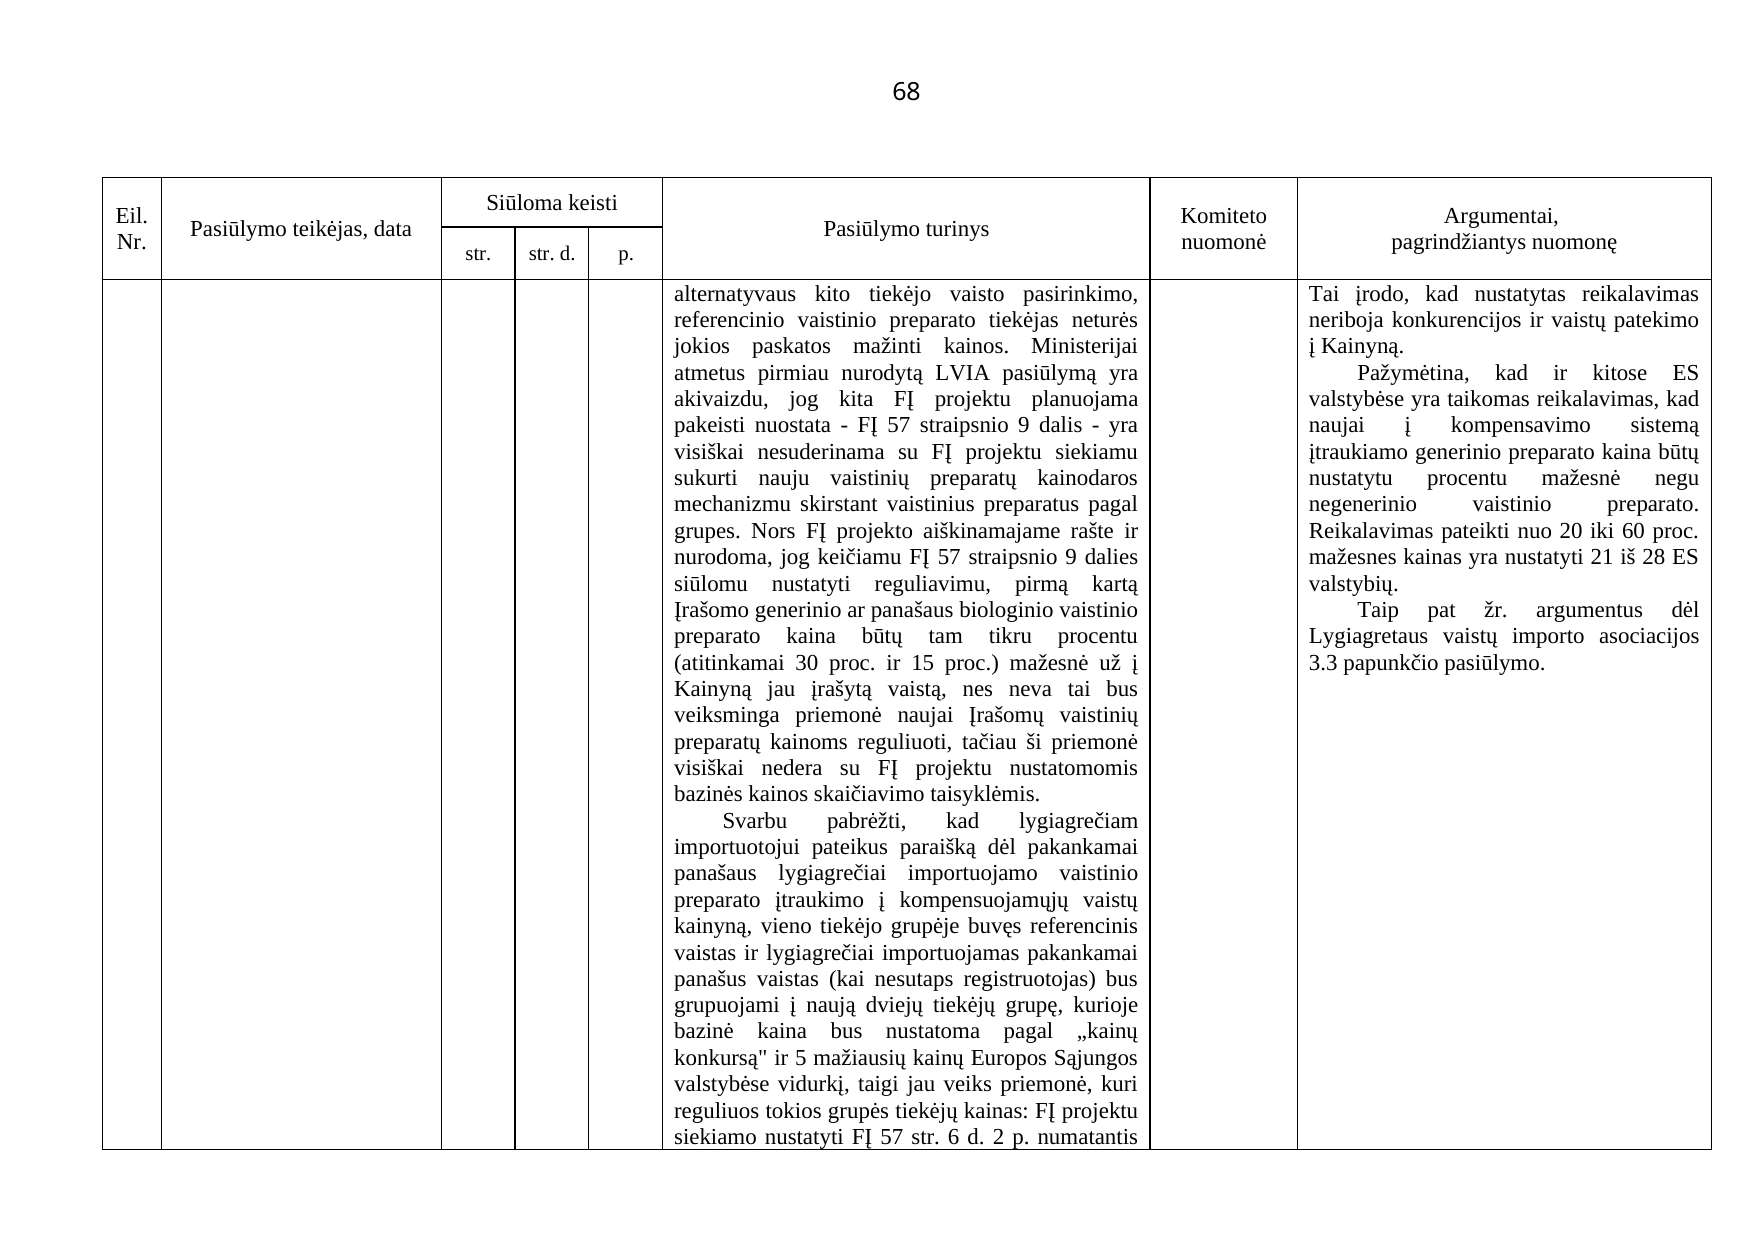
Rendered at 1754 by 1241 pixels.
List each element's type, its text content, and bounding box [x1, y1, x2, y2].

table_cell [442, 280, 514, 1149]
table_header Siūloma keisti [442, 178, 662, 226]
table_cell str. d. [516, 228, 588, 279]
table_header Pasiūlymo teikėjas, data [162, 178, 441, 279]
table_header Komiteto nuomonė [1151, 178, 1297, 279]
table_cell [589, 280, 662, 1149]
table_cell [1151, 280, 1297, 1149]
table_cell [162, 280, 441, 1149]
table_cell [103, 280, 161, 1149]
table_header Pasiūlymo turinys [663, 178, 1149, 279]
table_cell p. [589, 228, 662, 279]
table_header Argumentai, pagrindžiantys nuomonę [1298, 178, 1711, 279]
table_cell alternatyvaus kito tiekėjo vaisto pasirinkimo, referencinio vaistinio preparato tiekėjas neturės jokios paskatos mažinti kainos. Ministerijai atmetus pirmiau nurodytą LVIA pasiūlymą yra akivaizdu, jog kita FĮ projektu planuojama pakeisti nuostata - FĮ 57 straipsnio 9 dalis - yra visiškai nesuderinama su FĮ projektu siekiamu sukurti nauju vaistinių preparatų kainodaros mechanizmu skirstant vaistinius preparatus pagal grupes. Nors FĮ projekto aiškinamajame rašte ir nurodoma, jog keičiamu FĮ 57 straipsnio 9 dalies siūlomu nustatyti reguliavimu, pirmą kartą Įrašomo generinio ar panašaus biologinio vaistinio preparato kaina būtų tam tikru procentu (atitinkamai 30 proc. ir 15 proc.) mažesnė už į Kainyną jau įrašytą vaistą, nes neva tai bus veiksminga priemonė naujai Įrašomų vaistinių preparatų kainoms reguliuoti, tačiau ši priemonė visiškai nedera su FĮ projektu nustatomomis bazinės kainos skaičiavimo taisyklėmis. Svarbu pabrėžti, kad lygiagrečiam importuotojui pateikus paraišką dėl pakankamai panašaus lygiagrečiai importuojamo vaistinio preparato įtraukimo į kompensuojamųjų vaistų kainyną, vieno tiekėjo grupėje buvęs referencinis vaistas ir lygiagrečiai importuojamas pakankamai panašus vaistas (kai nesutaps registruotojas) bus grupuojami į naują dviejų tiekėjų grupę, kurioje bazinė kaina bus nustatoma pagal „kainų konkursą" ir 5 mažiausių kainų Europos Sąjungos valstybėse vidurkį, taigi jau veiks priemonė, kuri reguliuos tokios grupės tiekėjų kainas: FĮ projektu siekiamo nustatyti FĮ 57 str. 6 d. 2 p. numatantis [663, 280, 1149, 1149]
table_cell [516, 280, 588, 1149]
table_header Eil. Nr. [103, 178, 161, 279]
table_cell Tai įrodo, kad nustatytas reikalavimas neriboja konkurencijos ir vaistų patekimo į Kainyną. Pažymėtina, kad ir kitose ES valstybėse yra taikomas reikalavimas, kad naujai į kompensavimo sistemą įtraukiamo generinio preparato kaina būtų nustatytu procentu mažesnė negu negenerinio vaistinio preparato. Reikalavimas pateikti nuo 20 iki 60 proc. mažesnes kainas yra nustatyti 21 iš 28 ES valstybių. Taip pat žr. argumentus dėl Lygiagretaus vaistų importo asociacijos 3.3 papunkčio pasiūlymo. [1298, 280, 1711, 1149]
table_cell str. [442, 228, 514, 279]
